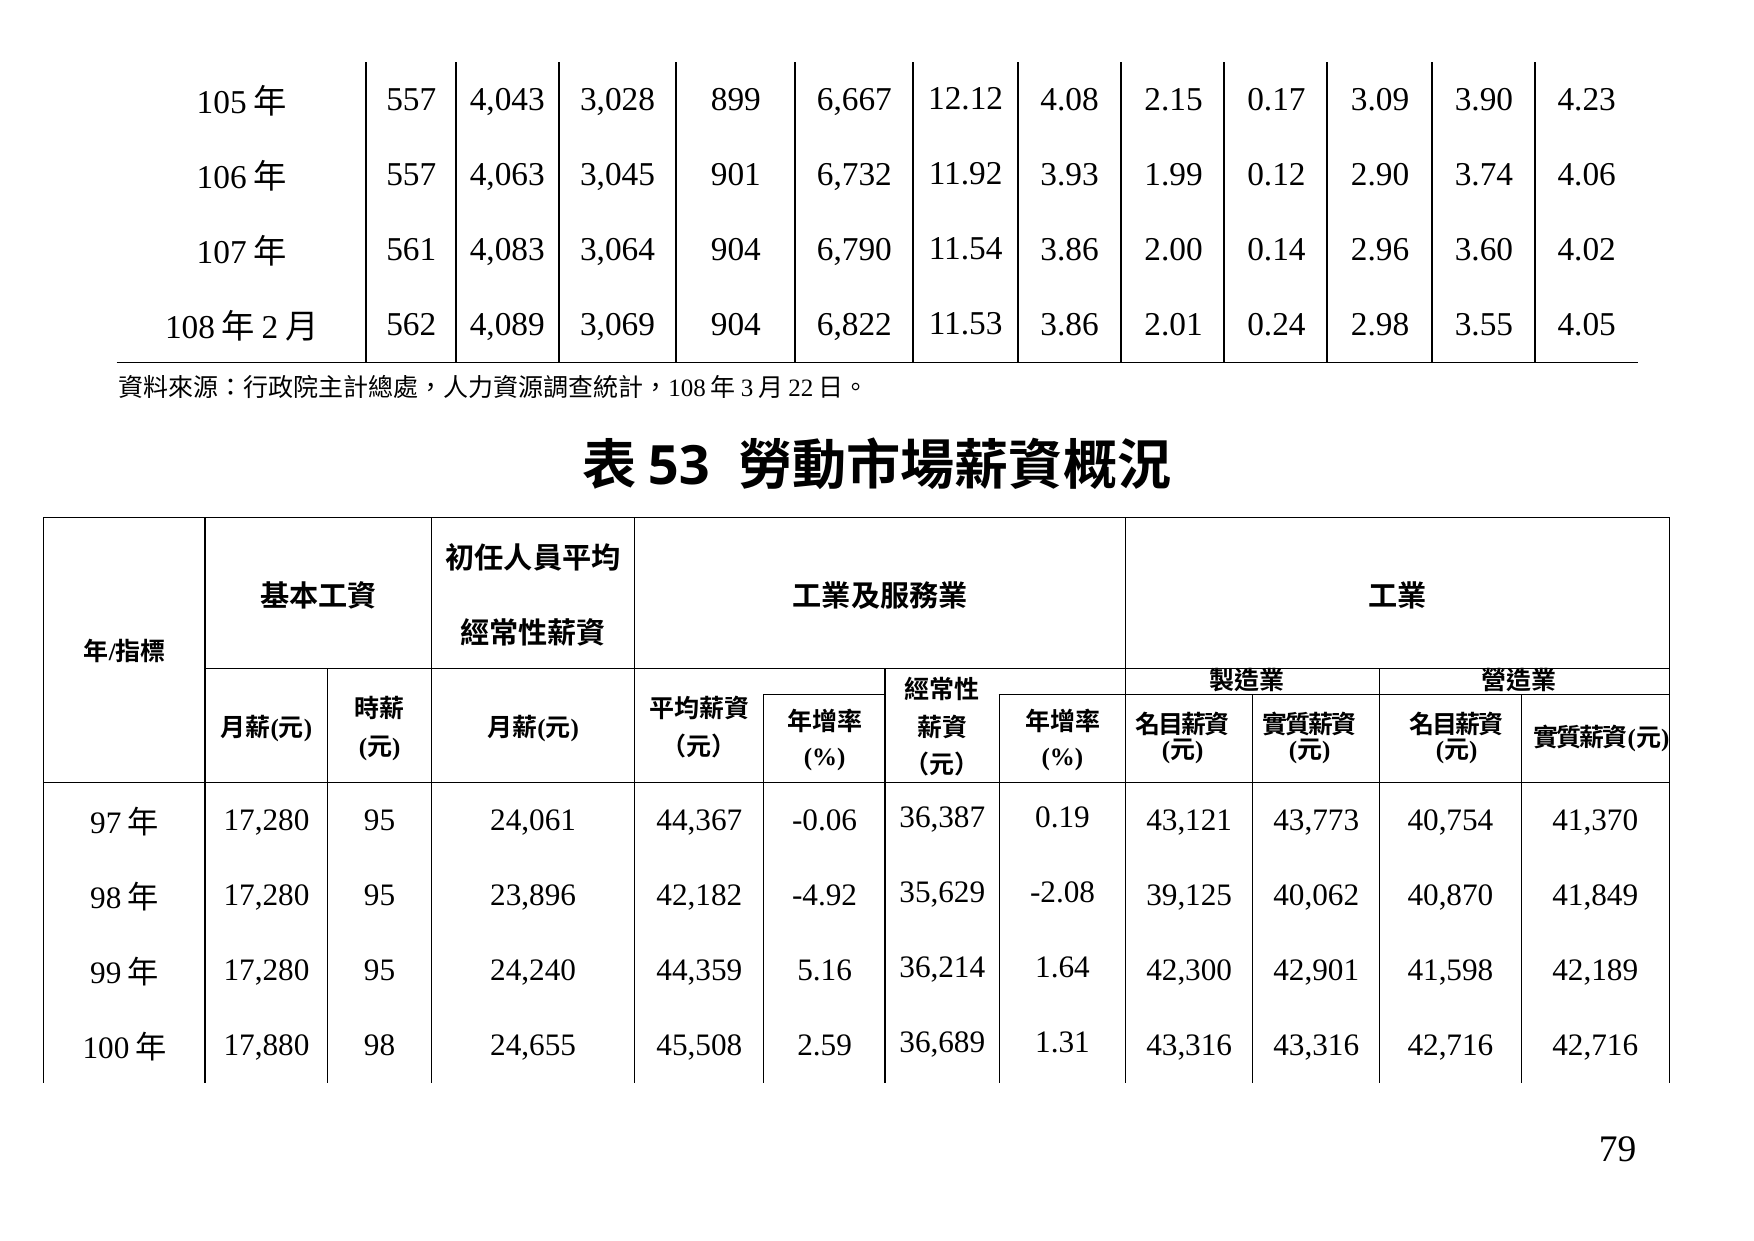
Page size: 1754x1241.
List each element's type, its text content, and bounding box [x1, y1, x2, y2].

table_cell 4.06 [1536, 137, 1637, 212]
table_cell 3.86 [1019, 287, 1120, 362]
table_cell 3,045 [560, 137, 675, 212]
table_cell 6,790 [796, 212, 912, 287]
table_cell 6,732 [796, 137, 912, 212]
table_cell 24,655 [432, 1008, 634, 1083]
table_cell 41,849 [1522, 858, 1669, 933]
table_cell 0.24 [1225, 287, 1326, 362]
table_cell 年增率(%) [764, 695, 884, 782]
table_cell 100年 [44, 1008, 204, 1083]
table_cell 平均薪資（元） [635, 669, 764, 782]
table_cell -0.06 [764, 783, 884, 858]
table_cell 98 [328, 1008, 431, 1083]
table_cell 營造業 [1380, 669, 1669, 694]
table_cell 43,773 [1253, 783, 1379, 858]
table_cell 0.17 [1225, 62, 1326, 137]
table_cell 42,716 [1522, 1008, 1669, 1083]
table_cell 36,689 [886, 1008, 999, 1083]
table_cell 99年 [44, 933, 204, 1008]
table_cell -2.08 [1000, 858, 1125, 933]
table_cell 0.12 [1225, 137, 1326, 212]
table_cell 1.99 [1122, 137, 1223, 212]
table_cell [764, 669, 884, 694]
table_cell 11.54 [914, 212, 1017, 287]
table_cell 899 [677, 62, 794, 137]
table_header 工業及服務業 [635, 518, 1125, 668]
table_cell 2.15 [1122, 62, 1223, 137]
table_cell 4,089 [457, 287, 558, 362]
table_cell 2.90 [1328, 137, 1431, 212]
table_cell 4.05 [1536, 287, 1637, 362]
table_cell 3.55 [1433, 287, 1534, 362]
table_cell 98年 [44, 858, 204, 933]
table_cell 2.59 [764, 1008, 884, 1083]
table_cell 41,370 [1522, 783, 1669, 858]
table_cell 35,629 [886, 858, 999, 933]
table_cell 17,280 [206, 783, 327, 858]
table_cell 4,083 [457, 212, 558, 287]
table_cell 6,822 [796, 287, 912, 362]
table_cell 562 [367, 287, 455, 362]
table_cell 4,063 [457, 137, 558, 212]
table_cell 時薪(元) [328, 669, 431, 782]
table_cell 45,508 [635, 1008, 763, 1083]
table_cell 41,598 [1380, 933, 1521, 1008]
table_cell 4,043 [457, 62, 558, 137]
table_cell 43,316 [1126, 1008, 1252, 1083]
table_cell 17,280 [206, 933, 327, 1008]
table_cell 3.60 [1433, 212, 1534, 287]
table_cell 42,901 [1253, 933, 1379, 1008]
table_cell 95 [328, 783, 431, 858]
table_cell 3,064 [560, 212, 675, 287]
table_cell 3.93 [1019, 137, 1120, 212]
table_cell 3,069 [560, 287, 675, 362]
table_cell 3.86 [1019, 212, 1120, 287]
table_cell 4.23 [1536, 62, 1637, 137]
table_cell 經常性薪資（元） [886, 669, 999, 782]
table_cell 年增率(%) [1000, 695, 1125, 782]
table_cell 43,121 [1126, 783, 1252, 858]
table_cell 6,667 [796, 62, 912, 137]
table_cell 107年 [117, 212, 365, 287]
table_cell 42,716 [1380, 1008, 1521, 1083]
table_cell 11.92 [914, 137, 1017, 212]
table_cell 1.31 [1000, 1008, 1125, 1083]
text 資料來源：行政院主計總處，人力資源調查統計，108年3月22日。 [118, 363, 1636, 405]
table_cell 24,061 [432, 783, 634, 858]
table_cell 40,754 [1380, 783, 1521, 858]
table_cell 108年2月 [117, 287, 365, 362]
table_cell 名目薪資(元) [1126, 695, 1252, 782]
table_cell 11.53 [914, 287, 1017, 362]
table_cell 97年 [44, 783, 204, 858]
table_cell 實質薪資(元) [1522, 695, 1669, 782]
table_cell 904 [677, 212, 794, 287]
table_cell 43,316 [1253, 1008, 1379, 1083]
table_cell 名目薪資(元) [1380, 695, 1521, 782]
table_cell 557 [367, 137, 455, 212]
table_cell 月薪(元) [206, 669, 327, 782]
table_cell 4.02 [1536, 212, 1637, 287]
table_cell 901 [677, 137, 794, 212]
subtitle 表53 勞動市場薪資概況 [118, 405, 1636, 517]
table_header 基本工資 [206, 518, 431, 668]
table_cell 17,880 [206, 1008, 327, 1083]
table_cell 44,367 [635, 783, 763, 858]
table_cell 23,896 [432, 858, 634, 933]
table_cell 904 [677, 287, 794, 362]
table_cell 3,028 [560, 62, 675, 137]
table_cell 3.90 [1433, 62, 1534, 137]
table_cell 42,189 [1522, 933, 1669, 1008]
table_cell 3.09 [1328, 62, 1431, 137]
table_cell 0.19 [1000, 783, 1125, 858]
table_cell 2.01 [1122, 287, 1223, 362]
table_cell 0.14 [1225, 212, 1326, 287]
table_cell 95 [328, 933, 431, 1008]
table_cell 5.16 [764, 933, 884, 1008]
table_cell 557 [367, 62, 455, 137]
table_header 年/指標 [44, 518, 204, 782]
table_header 初任人員平均經常性薪資 [432, 518, 634, 668]
table_cell 製造業 [1126, 669, 1379, 694]
table_cell 12.12 [914, 62, 1017, 137]
table_cell 2.00 [1122, 212, 1223, 287]
table_cell 24,240 [432, 933, 634, 1008]
table_cell 42,300 [1126, 933, 1252, 1008]
table_cell 105年 [117, 62, 365, 137]
table_header 工業 [1126, 518, 1669, 668]
table_cell 40,062 [1253, 858, 1379, 933]
table_cell 1.64 [1000, 933, 1125, 1008]
table_cell 42,182 [635, 858, 763, 933]
table_cell 39,125 [1126, 858, 1252, 933]
table_cell 月薪(元) [432, 669, 634, 782]
table_cell 實質薪資(元) [1253, 695, 1379, 782]
table_cell 3.74 [1433, 137, 1534, 212]
table_cell 44,359 [635, 933, 763, 1008]
table_cell 40,870 [1380, 858, 1521, 933]
table_cell [999, 669, 1125, 694]
table_cell 106年 [117, 137, 365, 212]
table_cell 561 [367, 212, 455, 287]
table_cell -4.92 [764, 858, 884, 933]
table_cell 2.96 [1328, 212, 1431, 287]
table_cell 17,280 [206, 858, 327, 933]
table_cell 95 [328, 858, 431, 933]
table_cell 36,214 [886, 933, 999, 1008]
table_cell 4.08 [1019, 62, 1120, 137]
table_cell 36,387 [886, 783, 999, 858]
table_cell 2.98 [1328, 287, 1431, 362]
